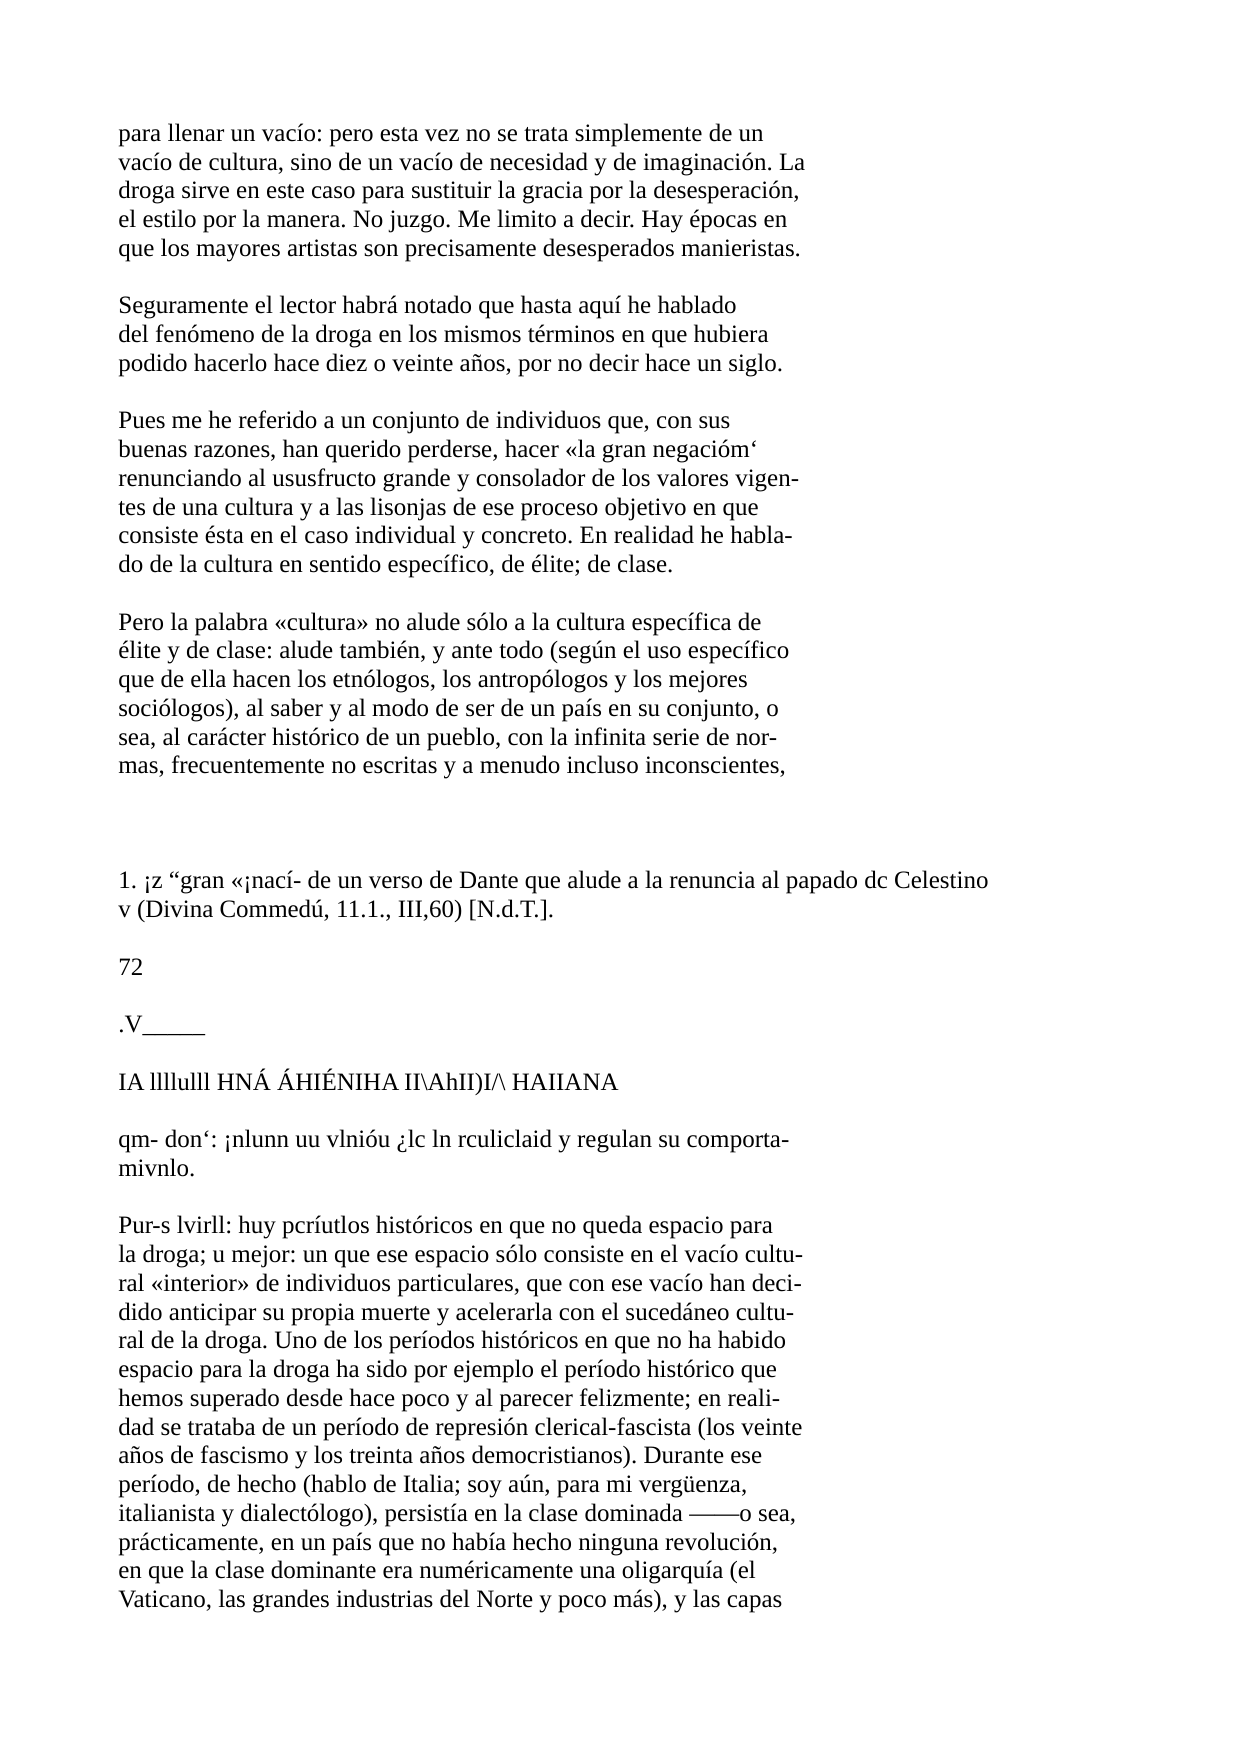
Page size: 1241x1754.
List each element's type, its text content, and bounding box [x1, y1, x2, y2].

text que los mayores artistas son precisamente desesperados manieristas. [118, 233, 1122, 262]
text Seguramente el lector habrá notado que hasta aquí he hablado [118, 291, 1122, 319]
text hemos superado desde hace poco y al parecer felizmente; en reali- [118, 1383, 1122, 1412]
text mas, frecuentemente no escritas y a menudo incluso inconscientes, [118, 751, 1122, 779]
text años de fascismo y los treinta años democristianos). Durante ese [118, 1441, 1122, 1469]
text buenas razones, han querido perderse, hacer «la gran negacióm‘ [118, 434, 1122, 463]
text qm- don‘: ¡nlunn uu vlnióu ¿lc ln rculiclaid y regulan su comporta- [118, 1124, 1122, 1153]
text IA llllulll HNÁ ÁHIÉNIHA II\AhII)I/\ HAIIANA [118, 1067, 1122, 1096]
text sociólogos), al saber y al modo de ser de un país en su conjunto, o [118, 693, 1122, 722]
text Pues me he referido a un conjunto de individuos que, con sus [118, 406, 1122, 434]
text élite y de clase: alude también, y ante todo (según el uso específico [118, 636, 1122, 664]
text italianista y dialectólogo), persistía en la clase dominada ——o sea, [118, 1498, 1122, 1527]
text prácticamente, en un país que no había hecho ninguna revolución, [118, 1527, 1122, 1556]
text v (Divina Commedú, 11.1., III,60) [N.d.T.]. [118, 894, 1122, 923]
text renunciando al ususfructo grande y consolador de los valores vigen- [118, 463, 1122, 492]
text dido anticipar su propia muerte y acelerarla con el sucedáneo cultu- [118, 1297, 1122, 1326]
text ral de la droga. Uno de los períodos históricos en que no ha habido [118, 1326, 1122, 1354]
text espacio para la droga ha sido por ejemplo el período histórico que [118, 1354, 1122, 1383]
text sea, al carácter histórico de un pueblo, con la infinita serie de nor- [118, 722, 1122, 751]
text Pur-s lvirll: huy pcríutlos históricos en que no queda espacio para [118, 1211, 1122, 1239]
text mivnlo. [118, 1153, 1122, 1182]
text la droga; u mejor: un que ese espacio sólo consiste en el vacío cultu- [118, 1239, 1122, 1268]
text 72 [118, 952, 1122, 981]
text do de la cultura en sentido específico, de élite; de clase. [118, 549, 1122, 578]
text vacío de cultura, sino de un vacío de necesidad y de imaginación. La [118, 147, 1122, 176]
text .V_____ [118, 1009, 1122, 1038]
text 1. ¡z “gran «¡nací- de un verso de Dante que alude a la renuncia al papado dc Celestino [118, 866, 1122, 894]
text Pero la palabra «cultura» no alude sólo a la cultura específica de [118, 607, 1122, 636]
text para llenar un vacío: pero esta vez no se trata simplemente de un [118, 118, 1122, 147]
text período, de hecho (hablo de Italia; soy aún, para mi vergüenza, [118, 1469, 1122, 1498]
text droga sirve en este caso para sustituir la gracia por la desesperación, [118, 176, 1122, 204]
text el estilo por la manera. No juzgo. Me limito a decir. Hay épocas en [118, 204, 1122, 233]
text Vaticano, las grandes industrias del Norte y poco más), y las capas [118, 1584, 1122, 1613]
text que de ella hacen los etnólogos, los antropólogos y los mejores [118, 664, 1122, 693]
text dad se trataba de un período de represión clerical-fascista (los veinte [118, 1412, 1122, 1441]
text del fenómeno de la droga en los mismos términos en que hubiera [118, 319, 1122, 348]
text consiste ésta en el caso individual y concreto. En realidad he habla- [118, 521, 1122, 549]
text en que la clase dominante era numéricamente una oligarquía (el [118, 1556, 1122, 1584]
text tes de una cultura y a las lisonjas de ese proceso objetivo en que [118, 492, 1122, 521]
text ral «interior» de individuos particulares, que con ese vacío han deci- [118, 1268, 1122, 1297]
text podido hacerlo hace diez o veinte años, por no decir hace un siglo. [118, 348, 1122, 377]
